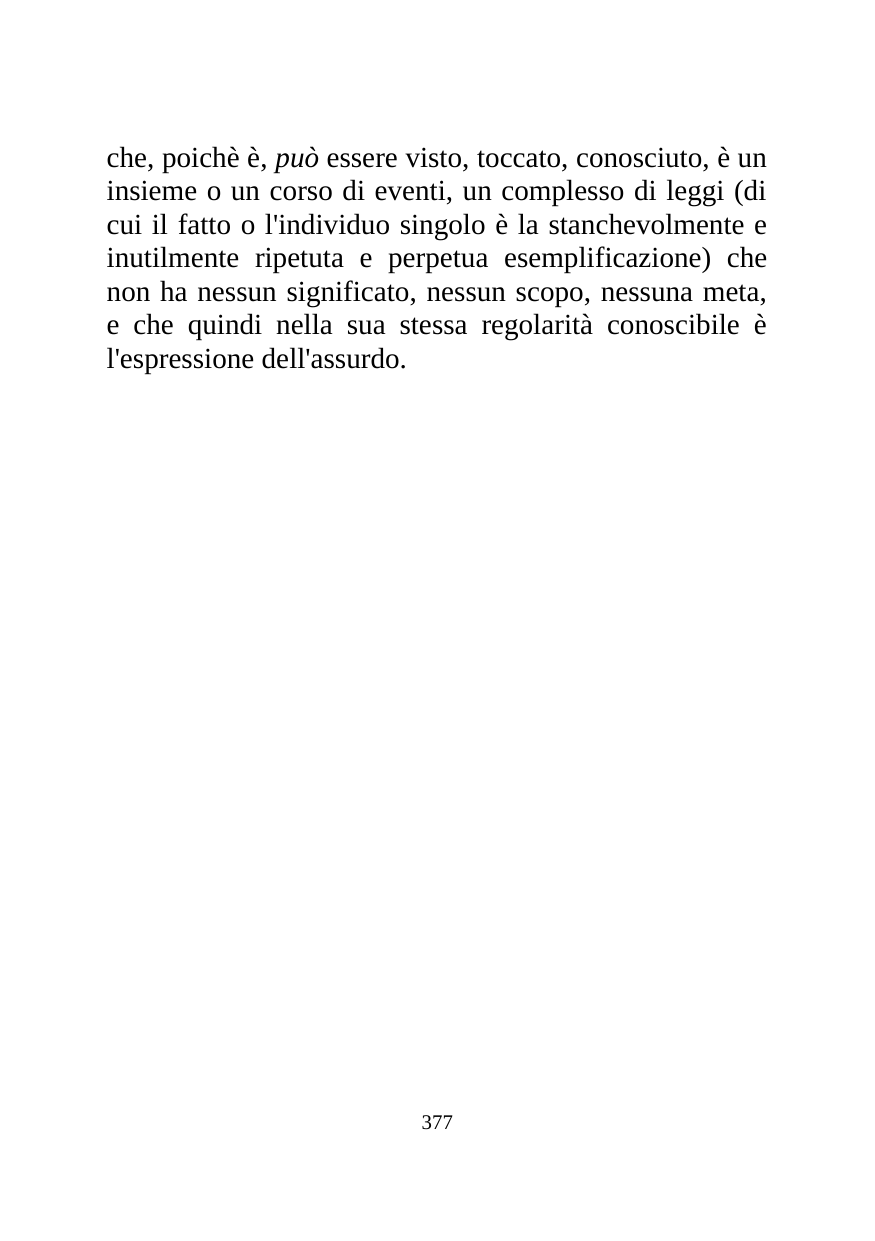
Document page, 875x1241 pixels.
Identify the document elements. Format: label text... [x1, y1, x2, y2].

text che, poichè è, può essere visto, toccato, conosciuto, è un insieme o un corso di eventi, un complesso di leggi (di cui il fatto o l'individuo singolo è la stanchevolmente e inutilmente ripetuta e perpetua esemplificazione) che non ha nessun significato, nessun scopo, nessuna meta, e che quindi nella sua stessa regolarità conoscibile è l'espressione dell'assurdo. [106, 140, 768, 374]
